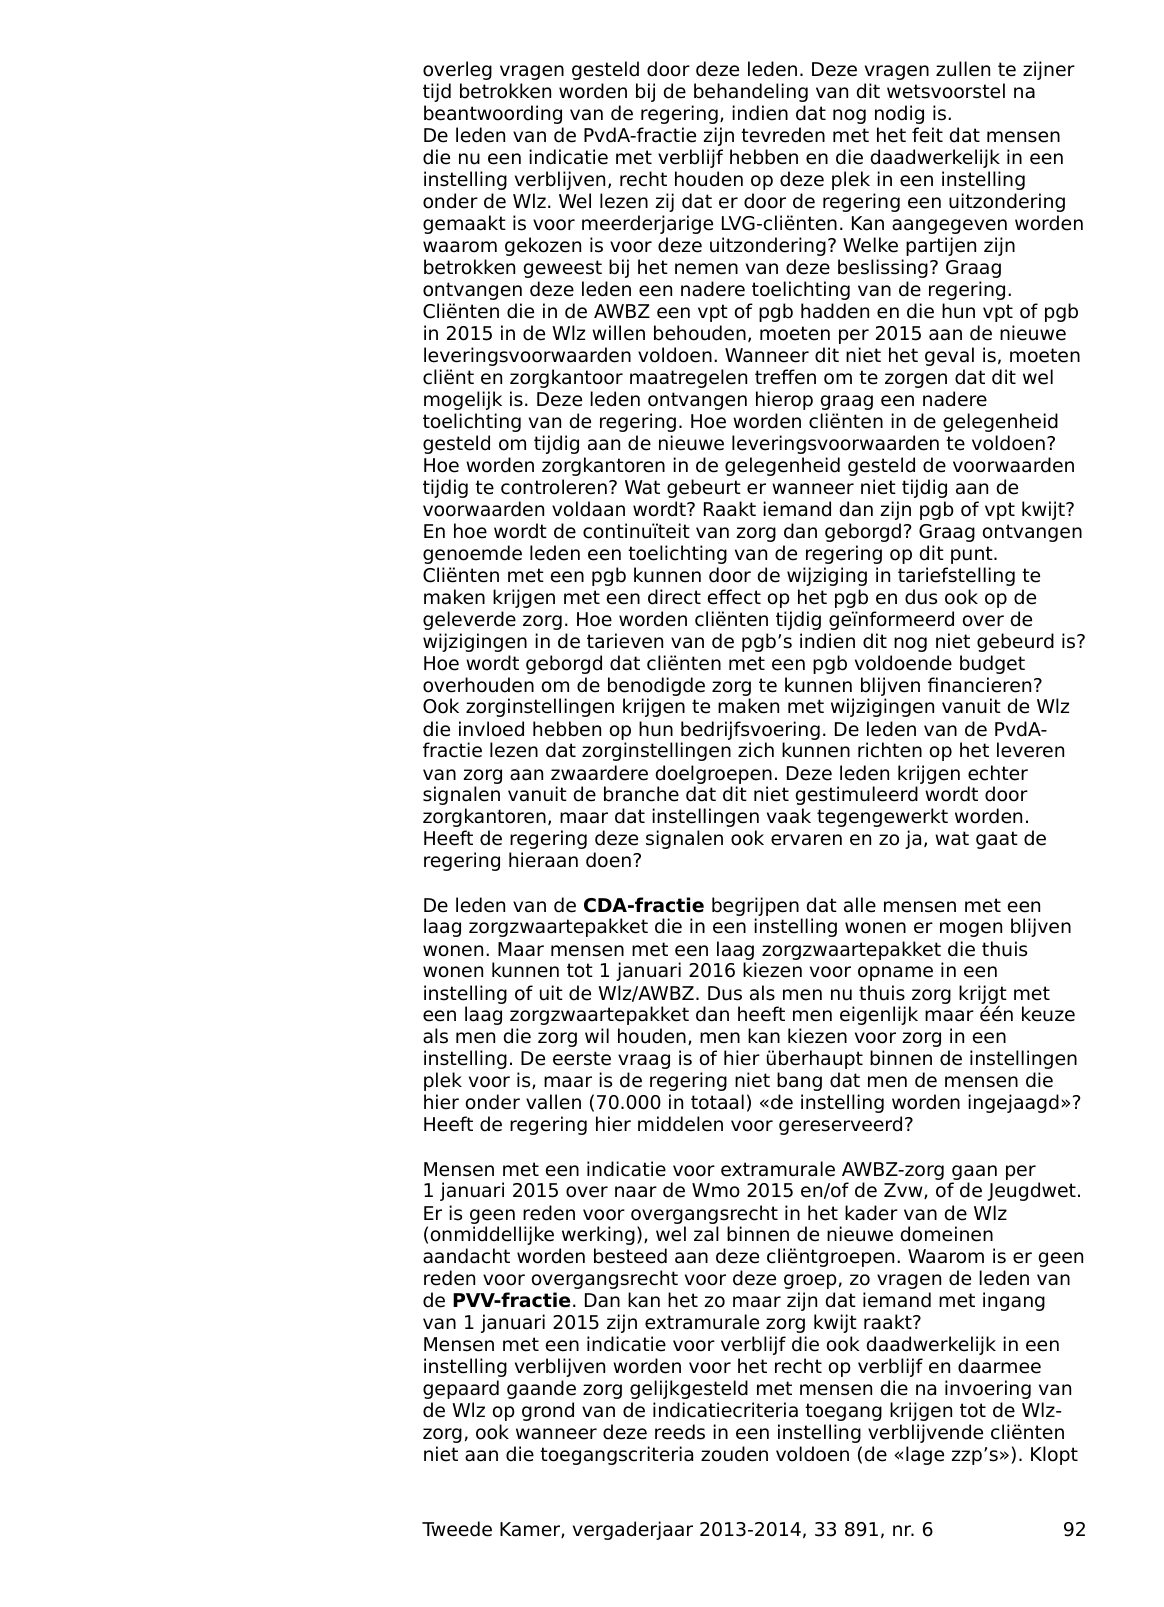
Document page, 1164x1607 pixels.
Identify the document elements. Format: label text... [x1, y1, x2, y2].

text Cliënten die in de AWBZ een vpt of pgb hadden en die hun vpt of pgb in 2015 in de Wlz willen behouden, moeten per 2015 aan de nieuwe leveringsvoorwaarden voldoen. Wanneer dit niet het geval is, moeten cliënt en zorgkantoor maatregelen treffen om te zorgen dat dit wel mogelijk is. Deze leden ontvangen hierop graag een nadere toelichting van de regering. Hoe worden cliënten in de gelegenheid gesteld om tijdig aan de nieuwe leveringsvoorwaarden te voldoen? Hoe worden zorgkantoren in de gelegenheid gesteld de voorwaarden tijdig te controleren? Wat gebeurt er wanneer niet tijdig aan de voorwaarden voldaan wordt? Raakt iemand dan zijn pgb of vpt kwijt? En hoe wordt de continuïteit van zorg dan geborgd? Graag ontvangen genoemde leden een toelichting van de regering op dit punt. [422, 301, 1087, 564]
text De leden van de CDA-fractie begrijpen dat alle mensen met een laag zorgzwaartepakket die in een instelling wonen er mogen blijven wonen. Maar mensen met een laag zorgzwaartepakket die thuis wonen kunnen tot 1 januari 2016 kiezen voor opname in een instelling of uit de Wlz/AWBZ. Dus als men nu thuis zorg krijgt met een laag zorgzwaartepakket dan heeft men eigenlijk maar één keuze als men die zorg wil houden, men kan kiezen voor zorg in een instelling. De eerste vraag is of hier überhaupt binnen de instellingen plek voor is, maar is de regering niet bang dat men de mensen die hier onder vallen (70.000 in totaal) «de instelling worden ingejaagd»? Heeft de regering hier middelen voor gereserveerd? [422, 894, 1087, 1136]
text De leden van de PvdA-fractie zijn tevreden met het feit dat mensen die nu een indicatie met verblijf hebben en die daadwerkelijk in een instelling verblijven, recht houden op deze plek in een instelling onder de Wlz. Wel lezen zij dat er door de regering een uitzondering gemaakt is voor meerderjarige LVG-cliënten. Kan aangegeven worden waarom gekozen is voor deze uitzondering? Welke partijen zijn betrokken geweest bij het nemen van deze beslissing? Graag ontvangen deze leden een nadere toelichting van de regering. [422, 125, 1087, 301]
text Mensen met een indicatie voor verblijf die ook daadwerkelijk in een instelling verblijven worden voor het recht op verblijf en daarmee gepaard gaande zorg gelijkgesteld met mensen die na invoering van de Wlz op grond van de indicatiecriteria toegang krijgen tot de Wlz-zorg, ook wanneer deze reeds in een instelling verblijvende cliënten niet aan die toegangscriteria zouden voldoen (de «lage zzp’s»). Klopt [422, 1334, 1087, 1466]
text Mensen met een indicatie voor extramurale AWBZ-zorg gaan per 1 januari 2015 over naar de Wmo 2015 en/of de Zvw, of de Jeugdwet. Er is geen reden voor overgangsrecht in het kader van de Wlz (onmiddellijke werking), wel zal binnen de nieuwe domeinen aandacht worden besteed aan deze cliëntgroepen. Waarom is er geen reden voor overgangsrecht voor deze groep, zo vragen de leden van de PVV-fractie. Dan kan het zo maar zijn dat iemand met ingang van 1 januari 2015 zijn extramurale zorg kwijt raakt? [422, 1158, 1087, 1334]
text Ook zorginstellingen krijgen te maken met wijzigingen vanuit de Wlz die invloed hebben op hun bedrijfsvoering. De leden van de PvdA-fractie lezen dat zorginstellingen zich kunnen richten op het leveren van zorg aan zwaardere doelgroepen. Deze leden krijgen echter signalen vanuit de branche dat dit niet gestimuleerd wordt door zorgkantoren, maar dat instellingen vaak tegengewerkt worden. Heeft de regering deze signalen ook ervaren en zo ja, wat gaat de regering hieraan doen? [422, 696, 1087, 872]
text Cliënten met een pgb kunnen door de wijziging in tariefstelling te maken krijgen met een direct effect op het pgb en dus ook op de geleverde zorg. Hoe worden cliënten tijdig geïnformeerd over de wijzigingen in de tarieven van de pgb’s indien dit nog niet gebeurd is? Hoe wordt geborgd dat cliënten met een pgb voldoende budget overhouden om de benodigde zorg te kunnen blijven financieren? [422, 564, 1087, 696]
text overleg vragen gesteld door deze leden. Deze vragen zullen te zijner tijd betrokken worden bij de behandeling van dit wetsvoorstel na beantwoording van de regering, indien dat nog nodig is. [422, 59, 1087, 125]
